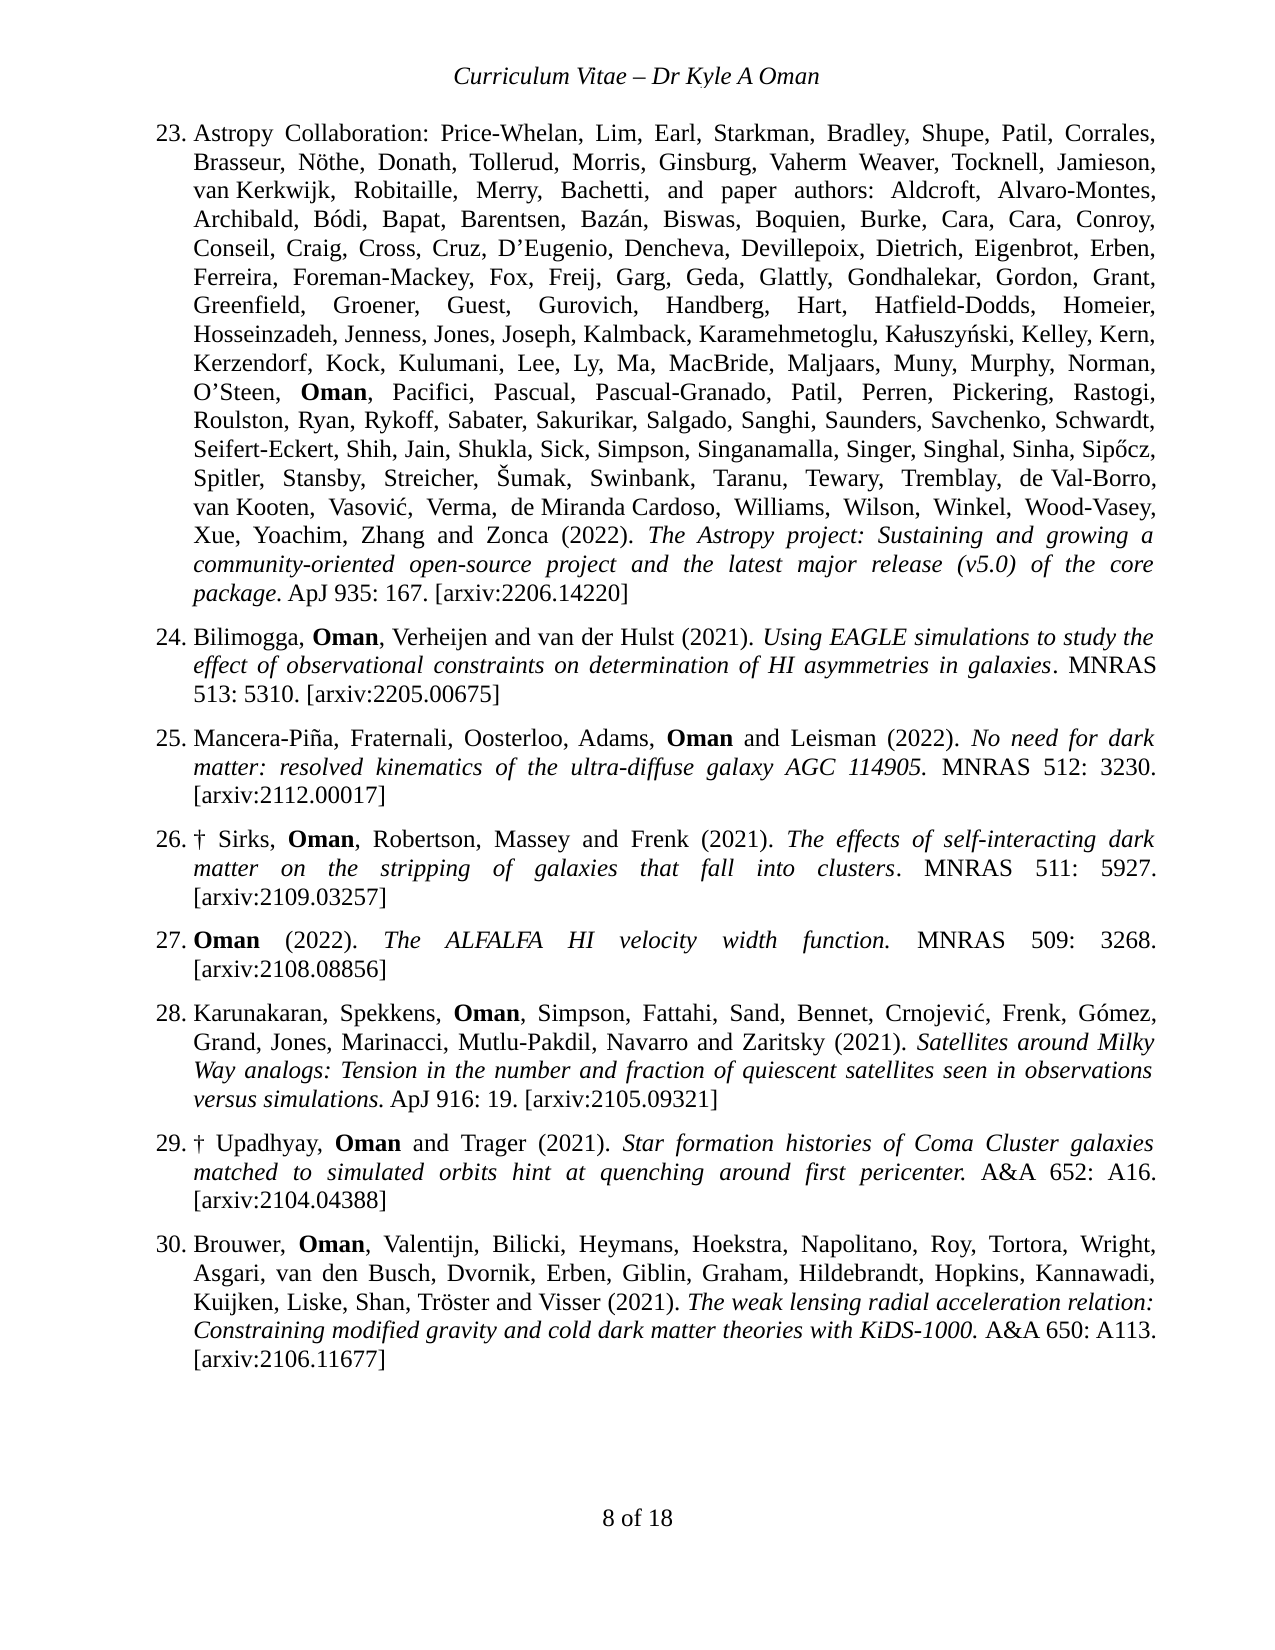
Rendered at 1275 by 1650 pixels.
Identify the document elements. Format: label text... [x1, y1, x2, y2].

list † Upadhyay, Oman and Trager (2021). Star formation histories of Coma Cluster galaxies matched to simulated orbits hint at quenching around first pericenter. A&A 652: A16. [arxiv:2104.04388] [156, 1128, 1157, 1214]
list Mancera-Piña, Fraternali, Oosterloo, Adams, Oman and Leisman (2022). No need for dark matter: resolved kinematics of the ultra-diffuse galaxy AGC 114905. MNRAS 512: 3230. [arxiv:2112.00017] [156, 723, 1157, 809]
list Karunakaran, Spekkens, Oman, Simpson, Fattahi, Sand, Bennet, Crnojević, Frenk, Gómez, Grand, Jones, Marinacci, Mutlu-Pakdil, Navarro and Zaritsky (2021). Satellites around Milky Way analogs: Tension in the number and fraction of quiescent satellites seen in observations versus simulations. ApJ 916: 19. [arxiv:2105.09321] [156, 998, 1157, 1113]
list Astropy Collaboration: Price-Whelan, Lim, Earl, Starkman, Bradley, Shupe, Patil, Corrales, Brasseur, Nöthe, Donath, Tollerud, Morris, Ginsburg, Vaherm Weaver, Tocknell, Jamieson, van Kerkwijk, Robitaille, Merry, Bachetti, and paper authors: Aldcroft, Alvaro-Montes, Archibald, Bódi, Bapat, Barentsen, Bazán, Biswas, Boquien, Burke, Cara, Cara, Conroy, Conseil, Craig, Cross, Cruz, D’Eugenio, Dencheva, Devillepoix, Dietrich, Eigenbrot, Erben, Ferreira, Foreman-Mackey, Fox, Freij, Garg, Geda, Glattly, Gondhalekar, Gordon, Grant, Greenfield, Groener, Guest, Gurovich, Handberg, Hart, Hatfield-Dodds, Homeier, Hosseinzadeh, Jenness, Jones, Joseph, Kalmback, Karamehmetoglu, Kałuszyński, Kelley, Kern, Kerzendorf, Kock, Kulumani, Lee, Ly, Ma, MacBride, Maljaars, Muny, Murphy, Norman, O’Steen, Oman, Pacifici, Pascual, Pascual-Granado, Patil, Perren, Pickering, Rastogi, Roulston, Ryan, Rykoff, Sabater, Sakurikar, Salgado, Sanghi, Saunders, Savchenko, Schwardt, Seifert-Eckert, Shih, Jain, Shukla, Sick, Simpson, Singanamalla, Singer, Singhal, Sinha, Sipőcz, Spitler, Stansby, Streicher, Šumak, Swinbank, Taranu, Tewary, Tremblay, de Val-Borro, van Kooten, Vasović, Verma, de Miranda Cardoso, Williams, Wilson, Winkel, Wood-Vasey, Xue, Yoachim, Zhang and Zonca (2022). The Astropy project: Sustaining and growing a community-oriented open-source project and the latest major release (v5.0) of the core package. ApJ 935: 167. [arxiv:2206.14220] [156, 118, 1157, 607]
list Brouwer, Oman, Valentijn, Bilicki, Heymans, Hoekstra, Napolitano, Roy, Tortora, Wright, Asgari, van den Busch, Dvornik, Erben, Giblin, Graham, Hildebrandt, Hopkins, Kannawadi, Kuijken, Liske, Shan, Tröster and Visser (2021). The weak lensing radial acceleration relation: Constraining modified gravity and cold dark matter theories with KiDS-1000. A&A 650: A113. [arxiv:2106.11677] [156, 1229, 1157, 1373]
list † Sirks, Oman, Robertson, Massey and Frenk (2021). The effects of self-interacting dark matter on the stripping of galaxies that fall into clusters. MNRAS 511: 5927. [arxiv:2109.03257] [156, 824, 1157, 910]
list Bilimogga, Oman, Verheijen and van der Hulst (2021). Using EAGLE simulations to study the effect of observational constraints on determination of HI asymmetries in galaxies. MNRAS 513: 5310. [arxiv:2205.00675] [156, 622, 1157, 708]
list Oman (2022). The ALFALFA HI velocity width function. MNRAS 509: 3268. [arxiv:2108.08856] [156, 925, 1157, 983]
